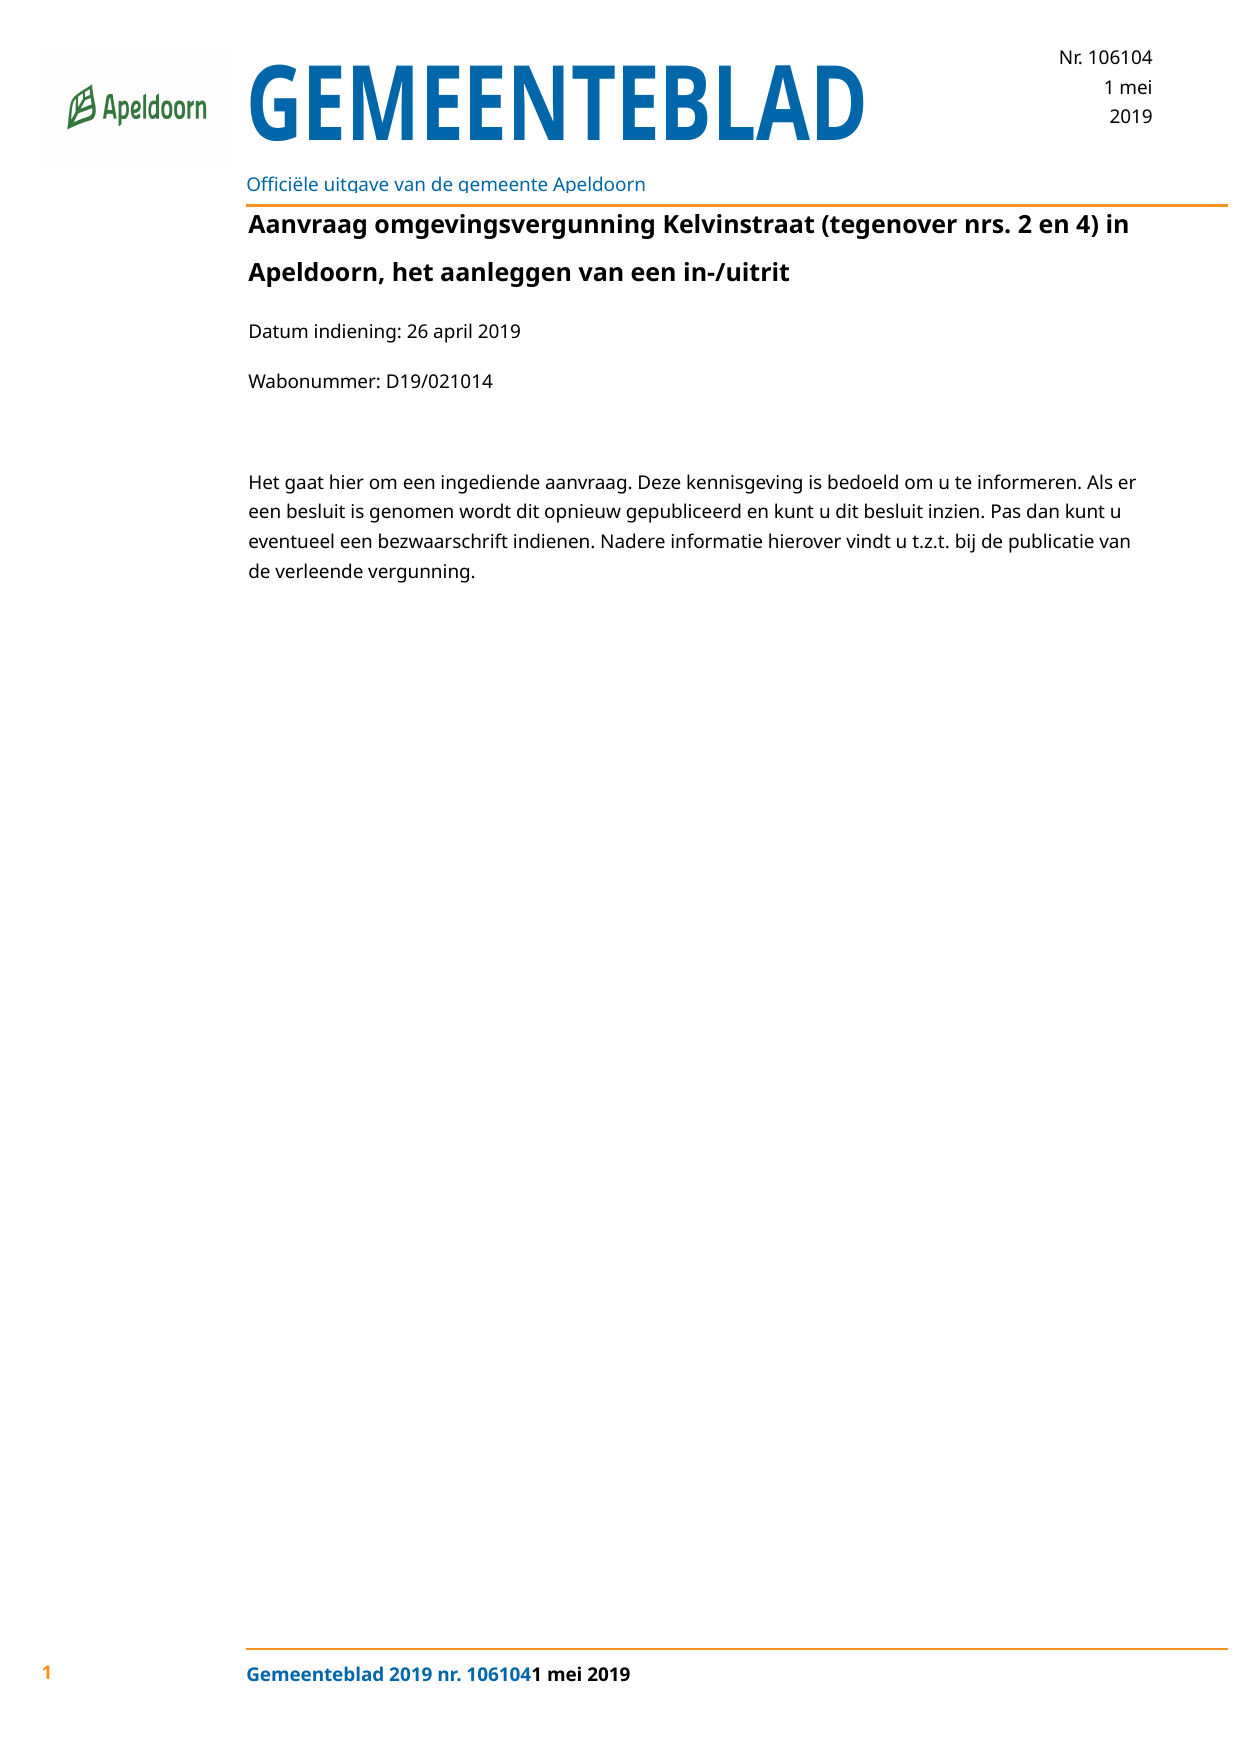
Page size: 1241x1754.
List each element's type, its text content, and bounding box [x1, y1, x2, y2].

text Datum indiening: 26 april 2019 [248, 318, 1152, 344]
text Wabonummer: D19/021014 [248, 368, 1152, 394]
text Aanvraag omgevingsvergunning Kelvinstraat (tegenover nrs. 2 en 4) in Apeldoorn, het aanleggen van een in-/uitrit [248, 207, 1152, 288]
picture [41, 47, 231, 172]
text Het gaat hier om een ingediende aanvraag. Deze kennisgeving is bedoeld om u te informeren. Als er een besluit is genomen wordt dit opnieuw gepubliceerd en kunt u dit besluit inzien. Pas dan kunt u eventueel een bezwaarschrift indienen. Nadere informatie hierover vindt u t.z.t. bij de publicatie van de verleende vergunning. [248, 469, 1152, 584]
